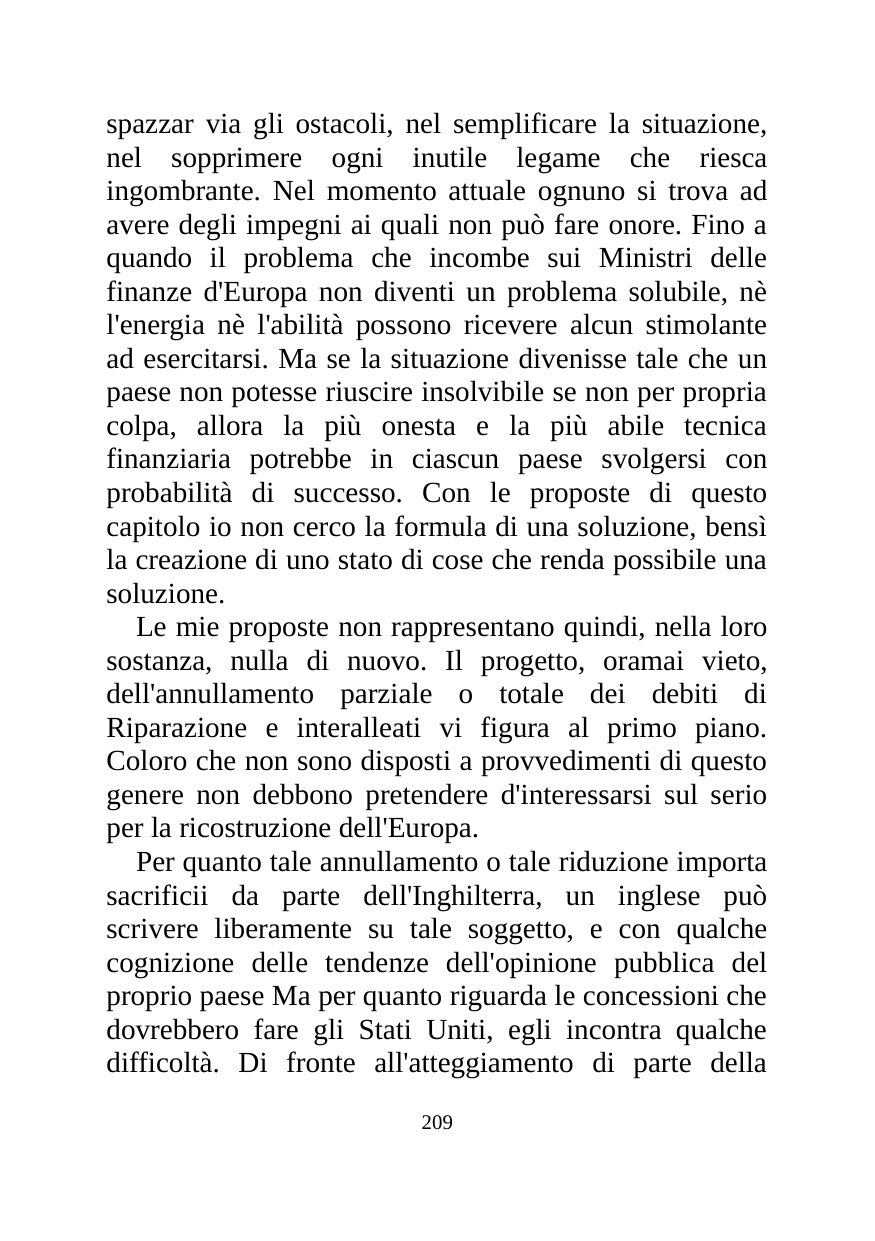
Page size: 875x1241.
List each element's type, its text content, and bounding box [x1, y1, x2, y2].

text Le mie proposte non rappresentano quindi, nella loro sostanza, nulla di nuovo. Il progetto, oramai vieto, dell'annullamento parziale o totale dei debiti di Riparazione e interalleati vi figura al primo piano. Coloro che non sono disposti a provvedimenti di questo genere non debbono pretendere d'interessarsi sul serio per la ricostruzione dell'Europa. [106, 609, 768, 844]
text Per quanto tale annullamento o tale riduzione importa sacrificii da parte dell'Inghilterra, un inglese può scrivere liberamente su tale soggetto, e con qualche cognizione delle tendenze dell'opinione pubblica del proprio paese Ma per quanto riguarda le concessioni che dovrebbero fare gli Stati Uniti, egli incontra qualche difficoltà. Di fronte all'atteggiamento di parte della [106, 844, 768, 1079]
text spazzar via gli ostacoli, nel semplificare la situazione, nel sopprimere ogni inutile legame che riesca ingombrante. Nel momento attuale ognuno si trova ad avere degli impegni ai quali non può fare onore. Fino a quando il problema che incombe sui Ministri delle finanze d'Europa non diventi un problema solubile, nè l'energia nè l'abilità possono ricevere alcun stimolante ad esercitarsi. Ma se la situazione divenisse tale che un paese non potesse riuscire insolvibile se non per propria colpa, allora la più onesta e la più abile tecnica finanziaria potrebbe in ciascun paese svolgersi con probabilità di successo. Con le proposte di questo capitolo io non cerco la formula di una soluzione, bensì la creazione di uno stato di cose che renda possibile una soluzione. [106, 106, 768, 609]
